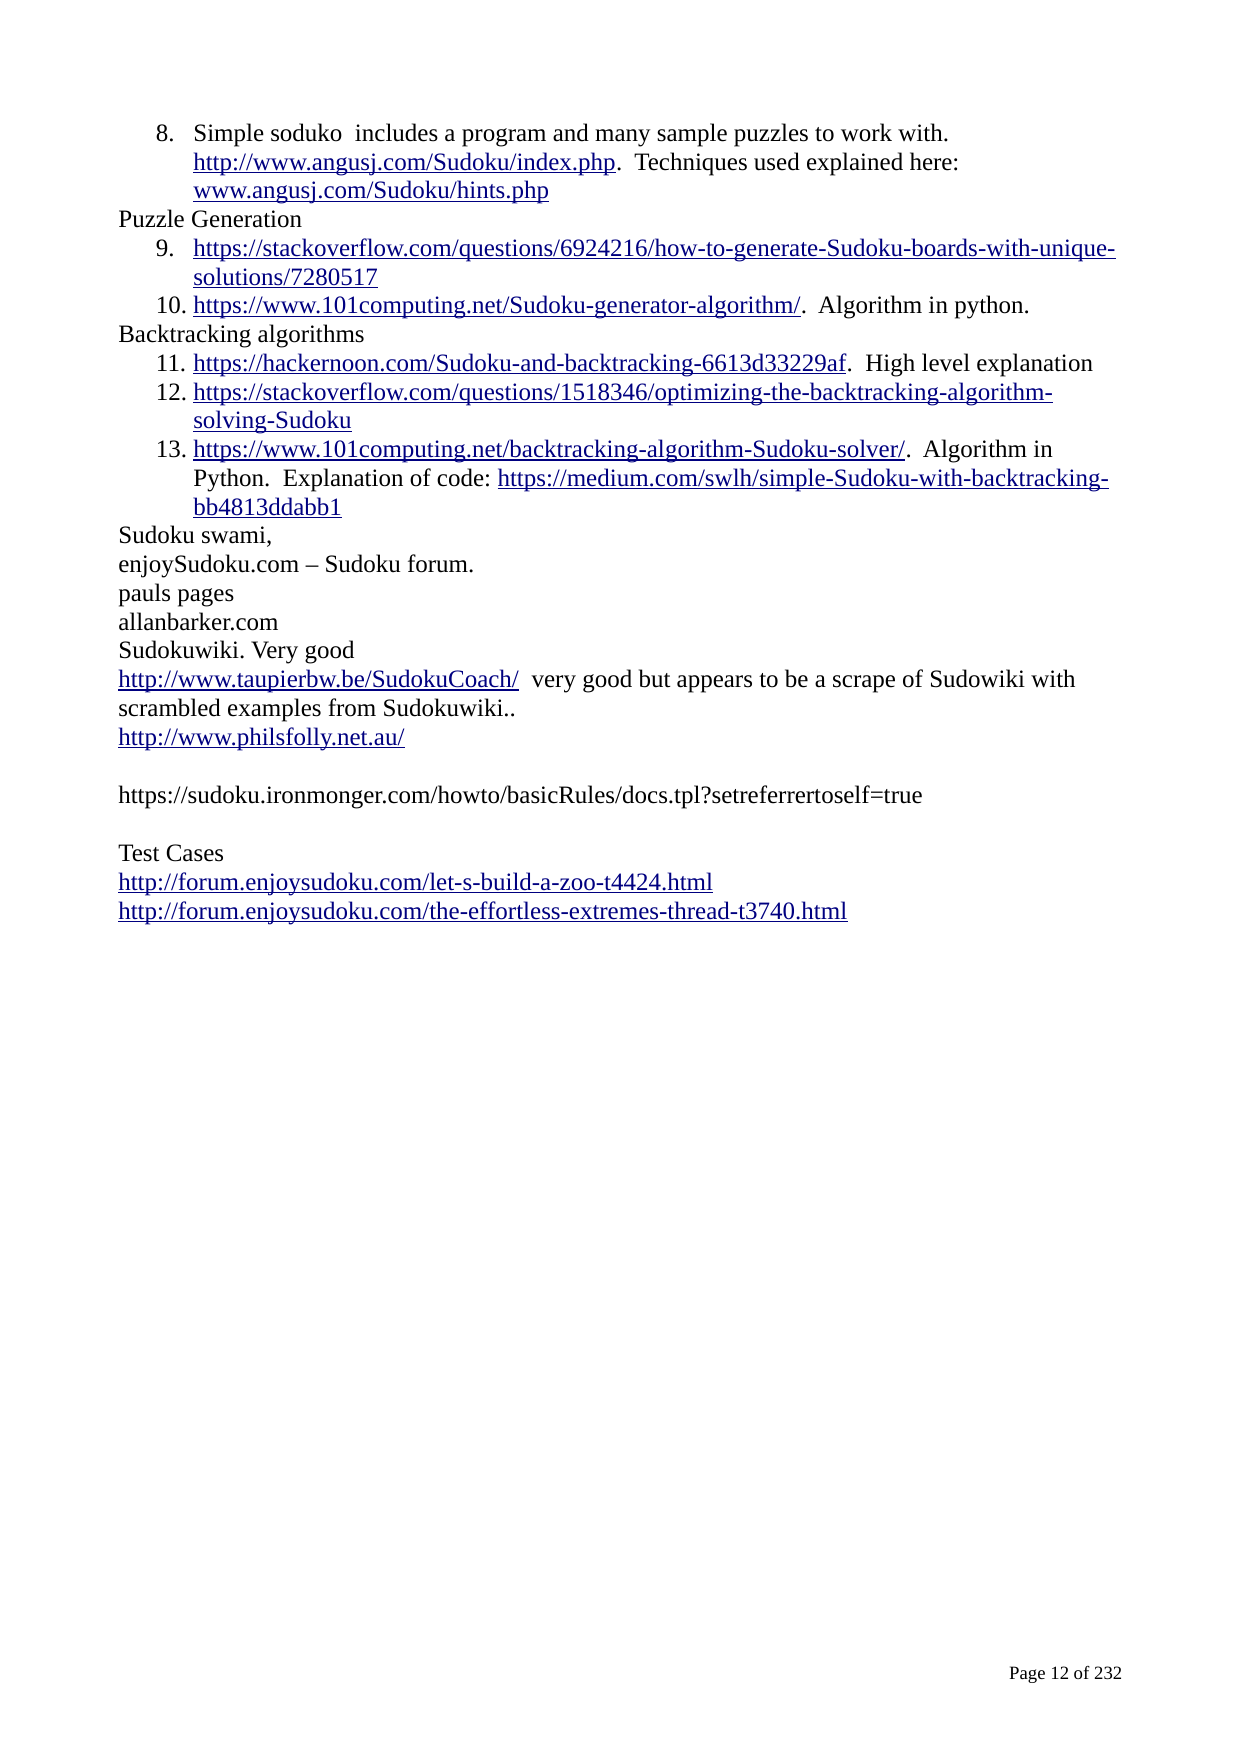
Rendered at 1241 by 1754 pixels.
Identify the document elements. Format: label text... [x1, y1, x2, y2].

text http://forum.enjoysudoku.com/the-effortless-extremes-thread-t3740.html [118, 896, 1122, 924]
text Backtracking algorithms [118, 319, 1122, 348]
list Simple soduko includes a program and many sample puzzles to work with. http://www.angusj.com/Sudoku/index.php. Techniques used explained here: www.angusj.com/Sudoku/hints.php [156, 118, 1122, 204]
text http://forum.enjoysudoku.com/let-s-build-a-zoo-t4424.html [118, 867, 1122, 896]
list https://stackoverflow.com/questions/1518346/optimizing-the-backtracking-algorithm-solving-Sudoku [156, 377, 1122, 434]
list https://www.101computing.net/backtracking-algorithm-Sudoku-solver/. Algorithm in Python. Explanation of code: https://medium.com/swlh/simple-Sudoku-with-backtracking-bb4813ddabb1 [156, 434, 1122, 521]
text http://www.philsfolly.net.au/ [118, 722, 1122, 751]
list https://www.101computing.net/Sudoku-generator-algorithm/. Algorithm in python. [156, 291, 1122, 319]
text Sudoku swami, [118, 521, 1122, 549]
text https://sudoku.ironmonger.com/howto/basicRules/docs.tpl?setreferrertoself=true [118, 780, 1122, 809]
text allanbarker.com [118, 607, 1122, 636]
list https://stackoverflow.com/questions/6924216/how-to-generate-Sudoku-boards-with-unique-solutions/7280517 [156, 233, 1122, 291]
list https://hackernoon.com/Sudoku-and-backtracking-6613d33229af. High level explanation [156, 348, 1122, 377]
text Puzzle Generation [118, 204, 1122, 233]
text enjoySudoku.com – Sudoku forum. [118, 549, 1122, 578]
text http://www.taupierbw.be/SudokuCoach/ very good but appears to be a scrape of Sudowiki with scrambled examples from Sudokuwiki.. [118, 664, 1122, 722]
text Sudokuwiki. Very good [118, 636, 1122, 664]
text Test Cases [118, 838, 1122, 867]
text pauls pages [118, 578, 1122, 607]
